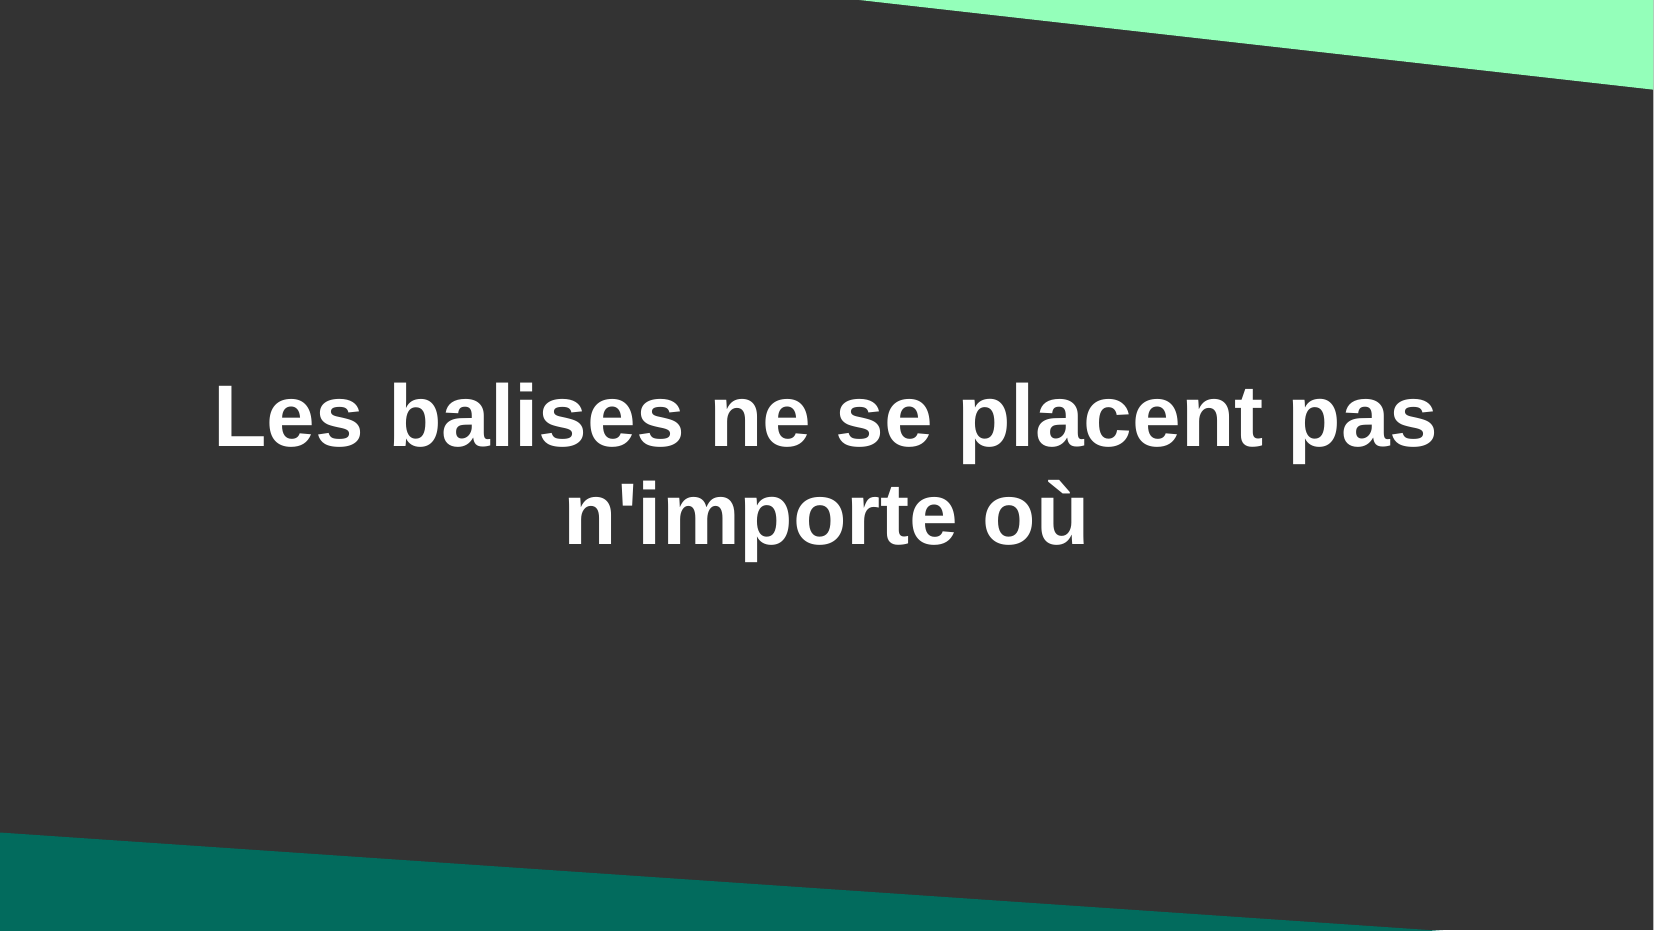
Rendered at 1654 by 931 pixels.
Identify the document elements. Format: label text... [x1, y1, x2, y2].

title Les balises ne se placent pas n'importe où [31, 367, 1622, 563]
text_box [859, 0, 1654, 90]
